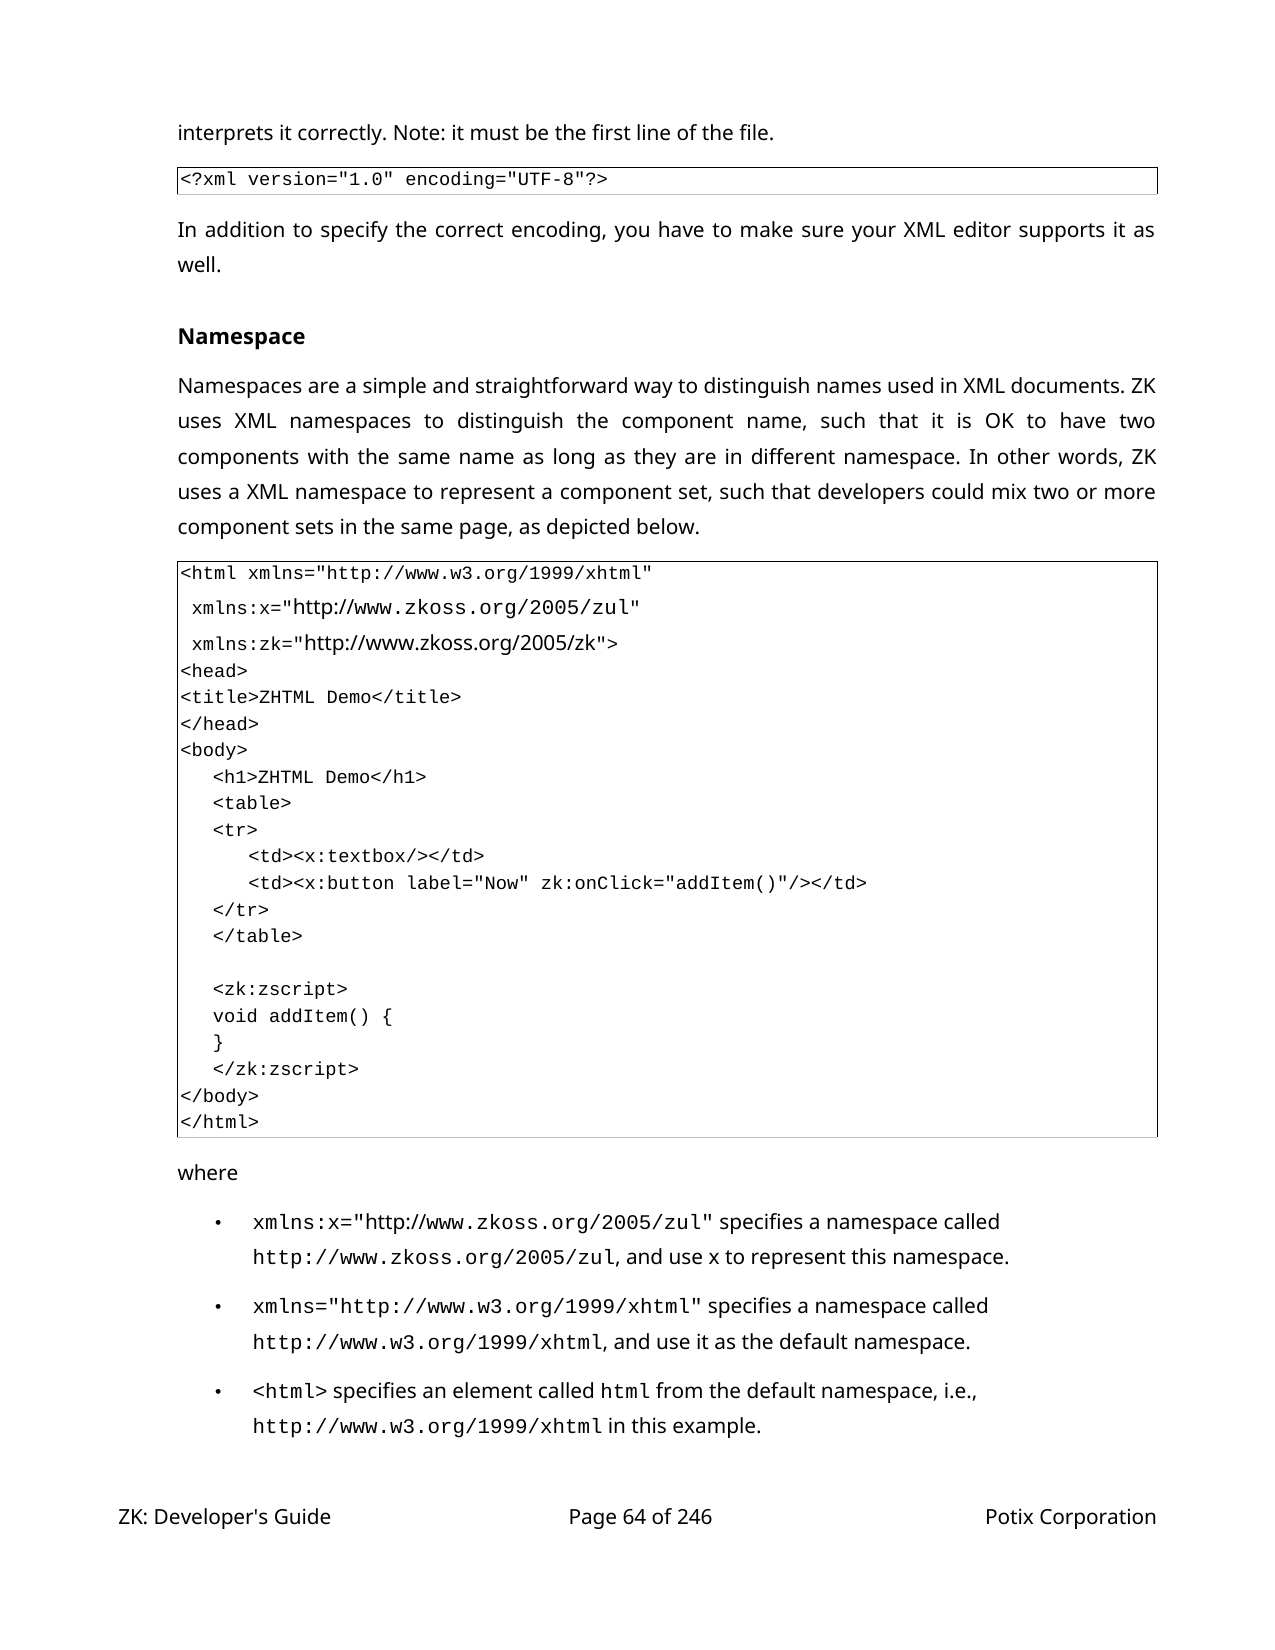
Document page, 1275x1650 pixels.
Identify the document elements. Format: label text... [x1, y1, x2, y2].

text Namespaces are a simple and straightforward way to distinguish names used in XML documents. ZK uses XML namespaces to distinguish the component name, such that it is OK to have two components with the same name as long as they are in different namespace. In other words, ZK uses a XML namespace to represent a component set, such that developers could mix two or more component sets in the same page, as depicted below. [177, 371, 1157, 541]
list <html> specifies an element called html from the default namespace, i.e., http://www.w3.org/1999/xhtml in this example. [215, 1376, 1157, 1440]
text where [177, 1158, 1157, 1186]
text In addition to specify the correct encoding, you have to make sure your XML editor supports it as well. [177, 215, 1157, 278]
text <?xml version="1.0" encoding="UTF-8"?> [178, 168, 1157, 194]
subtitle Namespace [177, 321, 1157, 351]
text <html xmlns="http://www.w3.org/1999/xhtml" xmlns:x="http://www.zkoss.org/2005/zul" xmlns:zk="http://www.zkoss.org/2005/zk"> <head> <title>ZHTML Demo</title> </head> <body> <h1>ZHTML Demo</h1> <table> <tr> <td><x:textbox/></td> <td><x:button label="Now" zk:onClick="addItem()"/></td> </tr> </table> <zk:zscript> void addItem() { } </zk:zscript> </body> </html> [178, 562, 1157, 1137]
text interprets it correctly. Note: it must be the first line of the file. [177, 118, 1157, 146]
list xmlns:x="http://www.zkoss.org/2005/zul" specifies a namespace called http://www.zkoss.org/2005/zul, and use x to represent this namespace. [215, 1207, 1157, 1271]
list xmlns="http://www.w3.org/1999/xhtml" specifies a namespace called http://www.w3.org/1999/xhtml, and use it as the default namespace. [215, 1291, 1157, 1356]
